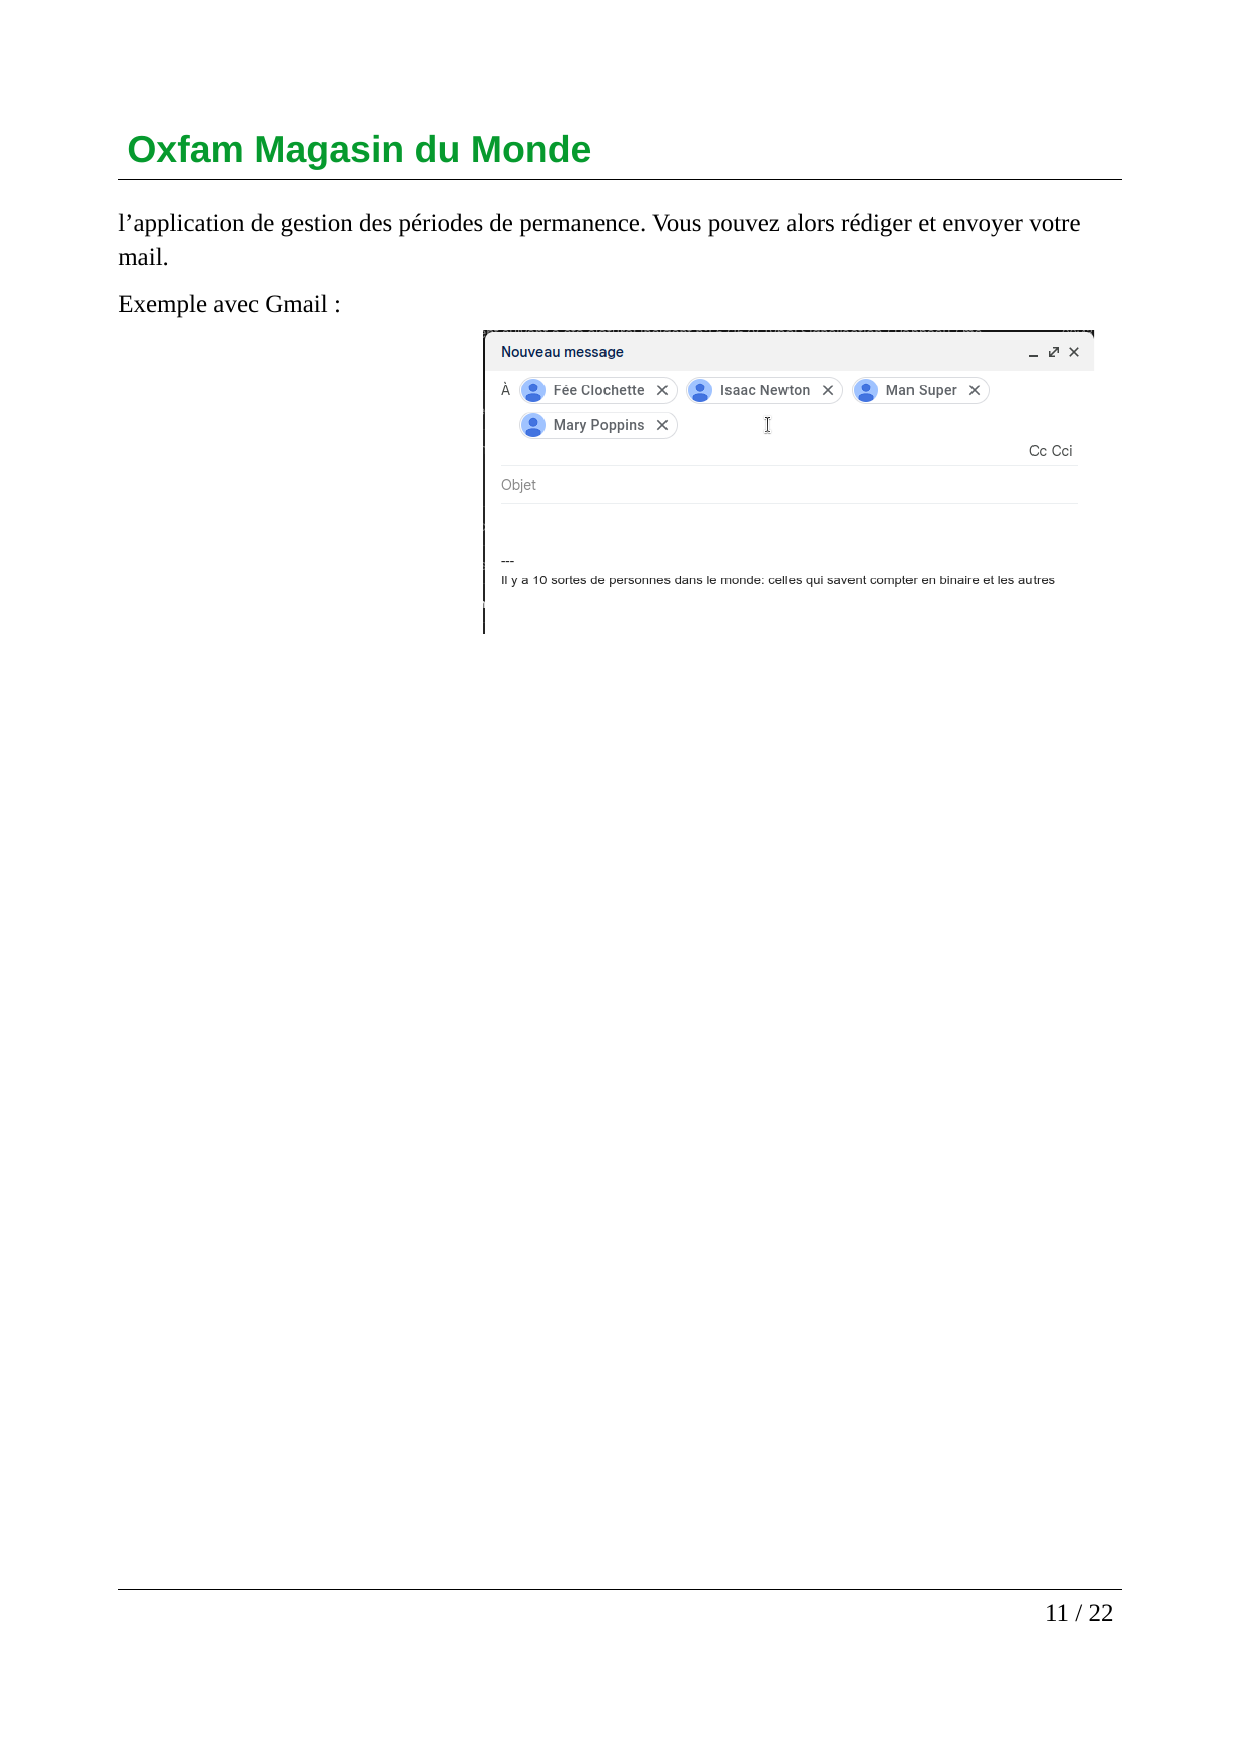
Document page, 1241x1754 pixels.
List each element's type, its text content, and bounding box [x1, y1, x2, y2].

picture [483, 330, 1095, 634]
text l’application de gestion des périodes de permanence. Vous pouvez alors rédiger et envoyer votre mail. [118, 208, 1122, 270]
text [465, 312, 1112, 651]
text Exemple avec Gmail : [118, 289, 1122, 318]
